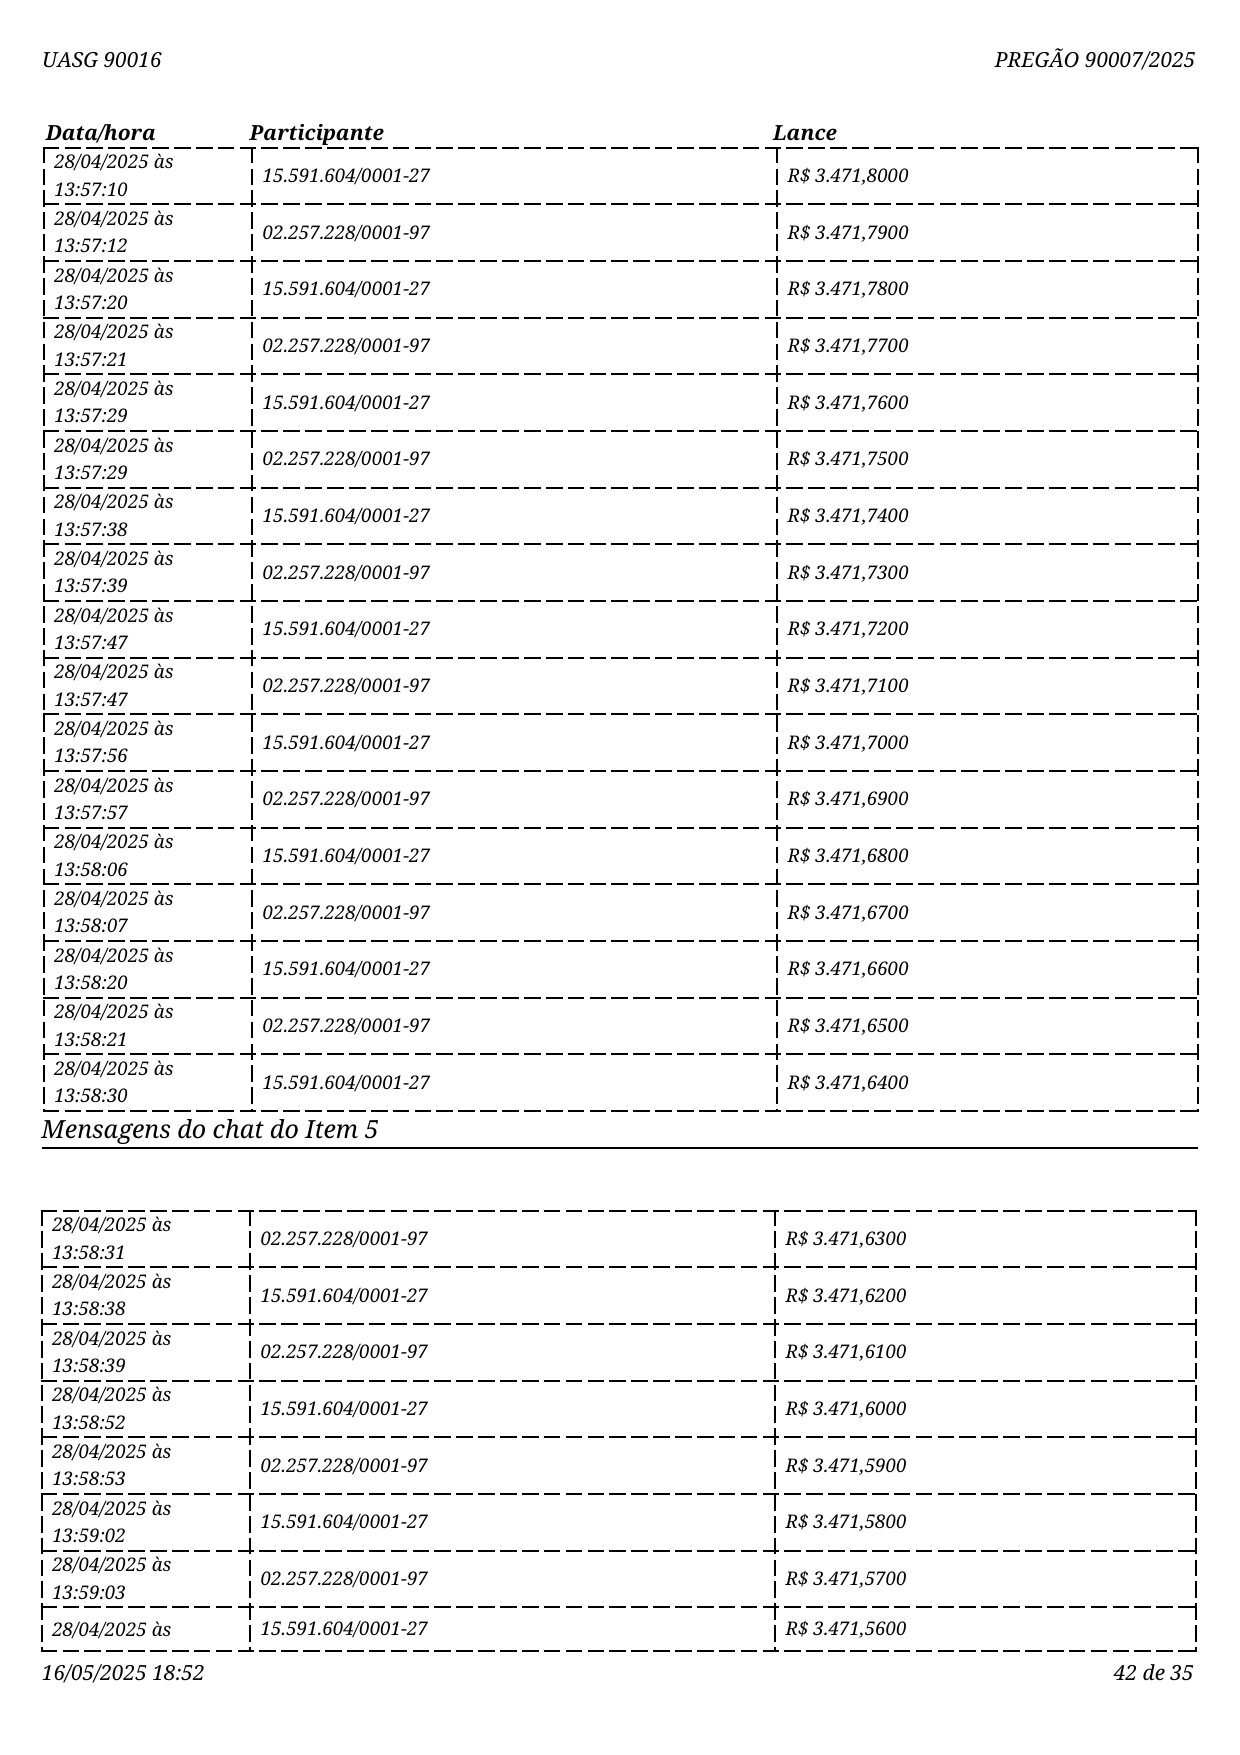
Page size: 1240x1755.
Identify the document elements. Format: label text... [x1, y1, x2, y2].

table_cell 02.257.228/0001-97 [252, 770, 777, 827]
table_cell 28/04/2025 às 13:58:53 [42, 1436, 250, 1493]
table_cell R$ 3.471,6000 [775, 1380, 1196, 1436]
table_cell 28/04/2025 às 13:57:29 [44, 373, 252, 430]
table_cell R$ 3.471,6800 [777, 827, 1198, 883]
table_cell R$ 3.471,5600 [775, 1606, 1196, 1650]
table_header R$ 3.471,6300 [775, 1210, 1196, 1266]
table_cell R$ 3.471,7700 [777, 317, 1198, 373]
table_cell R$ 3.471,6500 [777, 997, 1198, 1053]
table_cell 15.591.604/0001-27 [252, 147, 777, 203]
table_cell 28/04/2025 às 13:57:10 [44, 147, 252, 203]
table_cell 28/04/2025 às 13:57:47 [44, 657, 252, 713]
table_cell R$ 3.471,7300 [777, 543, 1198, 600]
table_cell 28/04/2025 às 13:57:47 [44, 600, 252, 657]
table_cell 02.257.228/0001-97 [252, 997, 777, 1053]
table_cell 28/04/2025 às 13:58:30 [44, 1053, 252, 1110]
table_cell 15.591.604/0001-27 [250, 1380, 775, 1436]
table_cell R$ 3.471,7400 [777, 487, 1198, 543]
table_cell R$ 3.471,7800 [777, 260, 1198, 317]
table_cell 15.591.604/0001-27 [252, 487, 777, 543]
table_cell R$ 3.471,7600 [777, 373, 1198, 430]
table_cell 28/04/2025 às 13:59:03 [42, 1550, 250, 1606]
table_cell 02.257.228/0001-97 [250, 1436, 775, 1493]
table_cell 28/04/2025 às 13:57:39 [44, 543, 252, 600]
table_cell 02.257.228/0001-97 [252, 883, 777, 940]
table_cell R$ 3.471,6700 [777, 883, 1198, 940]
table_cell R$ 3.471,6400 [777, 1053, 1198, 1110]
table_cell R$ 3.471,6600 [777, 940, 1198, 997]
table_cell R$ 3.471,6100 [775, 1323, 1196, 1379]
table_cell 15.591.604/0001-27 [250, 1266, 775, 1323]
table_cell 28/04/2025 às 13:58:38 [42, 1266, 250, 1323]
table_cell 15.591.604/0001-27 [252, 827, 777, 883]
table_cell R$ 3.471,5900 [775, 1436, 1196, 1493]
table_cell R$ 3.471,7200 [777, 600, 1198, 657]
table_cell R$ 3.471,8000 [777, 147, 1198, 203]
table_cell 15.591.604/0001-27 [252, 940, 777, 997]
table_cell 28/04/2025 às 13:58:21 [44, 997, 252, 1053]
table_cell 28/04/2025 às 13:58:52 [42, 1380, 250, 1436]
table_cell 02.257.228/0001-97 [252, 317, 777, 373]
table_cell 28/04/2025 às 13:57:29 [44, 430, 252, 487]
table_cell R$ 3.471,5800 [775, 1493, 1196, 1549]
table_header 02.257.228/0001-97 [250, 1210, 775, 1266]
table_cell 28/04/2025 às 13:58:20 [44, 940, 252, 997]
table_cell 15.591.604/0001-27 [252, 260, 777, 317]
table_cell 28/04/2025 às 13:58:39 [42, 1323, 250, 1379]
table_cell R$ 3.471,7900 [777, 203, 1198, 260]
table_cell 02.257.228/0001-97 [252, 430, 777, 487]
table_cell 28/04/2025 às 13:57:12 [44, 203, 252, 260]
table_cell 28/04/2025 às 13:57:21 [44, 317, 252, 373]
table_cell R$ 3.471,5700 [775, 1550, 1196, 1606]
table_cell 15.591.604/0001-27 [250, 1493, 775, 1549]
table_cell 15.591.604/0001-27 [252, 373, 777, 430]
table_cell 02.257.228/0001-97 [250, 1550, 775, 1606]
table_cell 28/04/2025 às 13:57:38 [44, 487, 252, 543]
table_cell 28/04/2025 às 13:58:06 [44, 827, 252, 883]
table_cell 28/04/2025 às 13:57:57 [44, 770, 252, 827]
table_cell 15.591.604/0001-27 [252, 713, 777, 770]
table_cell 02.257.228/0001-97 [252, 657, 777, 713]
table_cell 28/04/2025 às 13:57:20 [44, 260, 252, 317]
table_cell 28/04/2025 às 13:57:56 [44, 713, 252, 770]
table_cell R$ 3.471,6200 [775, 1266, 1196, 1323]
table_cell 28/04/2025 às [42, 1606, 250, 1650]
table_cell R$ 3.471,7000 [777, 713, 1198, 770]
table_cell R$ 3.471,6900 [777, 770, 1198, 827]
table_cell 02.257.228/0001-97 [252, 203, 777, 260]
table_header 28/04/2025 às 13:58:31 [42, 1210, 250, 1266]
table_cell 28/04/2025 às 13:59:02 [42, 1493, 250, 1549]
table_cell 15.591.604/0001-27 [250, 1606, 775, 1650]
table_cell R$ 3.471,7100 [777, 657, 1198, 713]
table_cell 02.257.228/0001-97 [250, 1323, 775, 1379]
table_cell 15.591.604/0001-27 [252, 1053, 777, 1110]
table_cell R$ 3.471,7500 [777, 430, 1198, 487]
table_cell 02.257.228/0001-97 [252, 543, 777, 600]
table_cell 28/04/2025 às 13:58:07 [44, 883, 252, 940]
subtitle Mensagens do chat do Item 5 [41, 1112, 544, 1146]
table_cell 15.591.604/0001-27 [252, 600, 777, 657]
